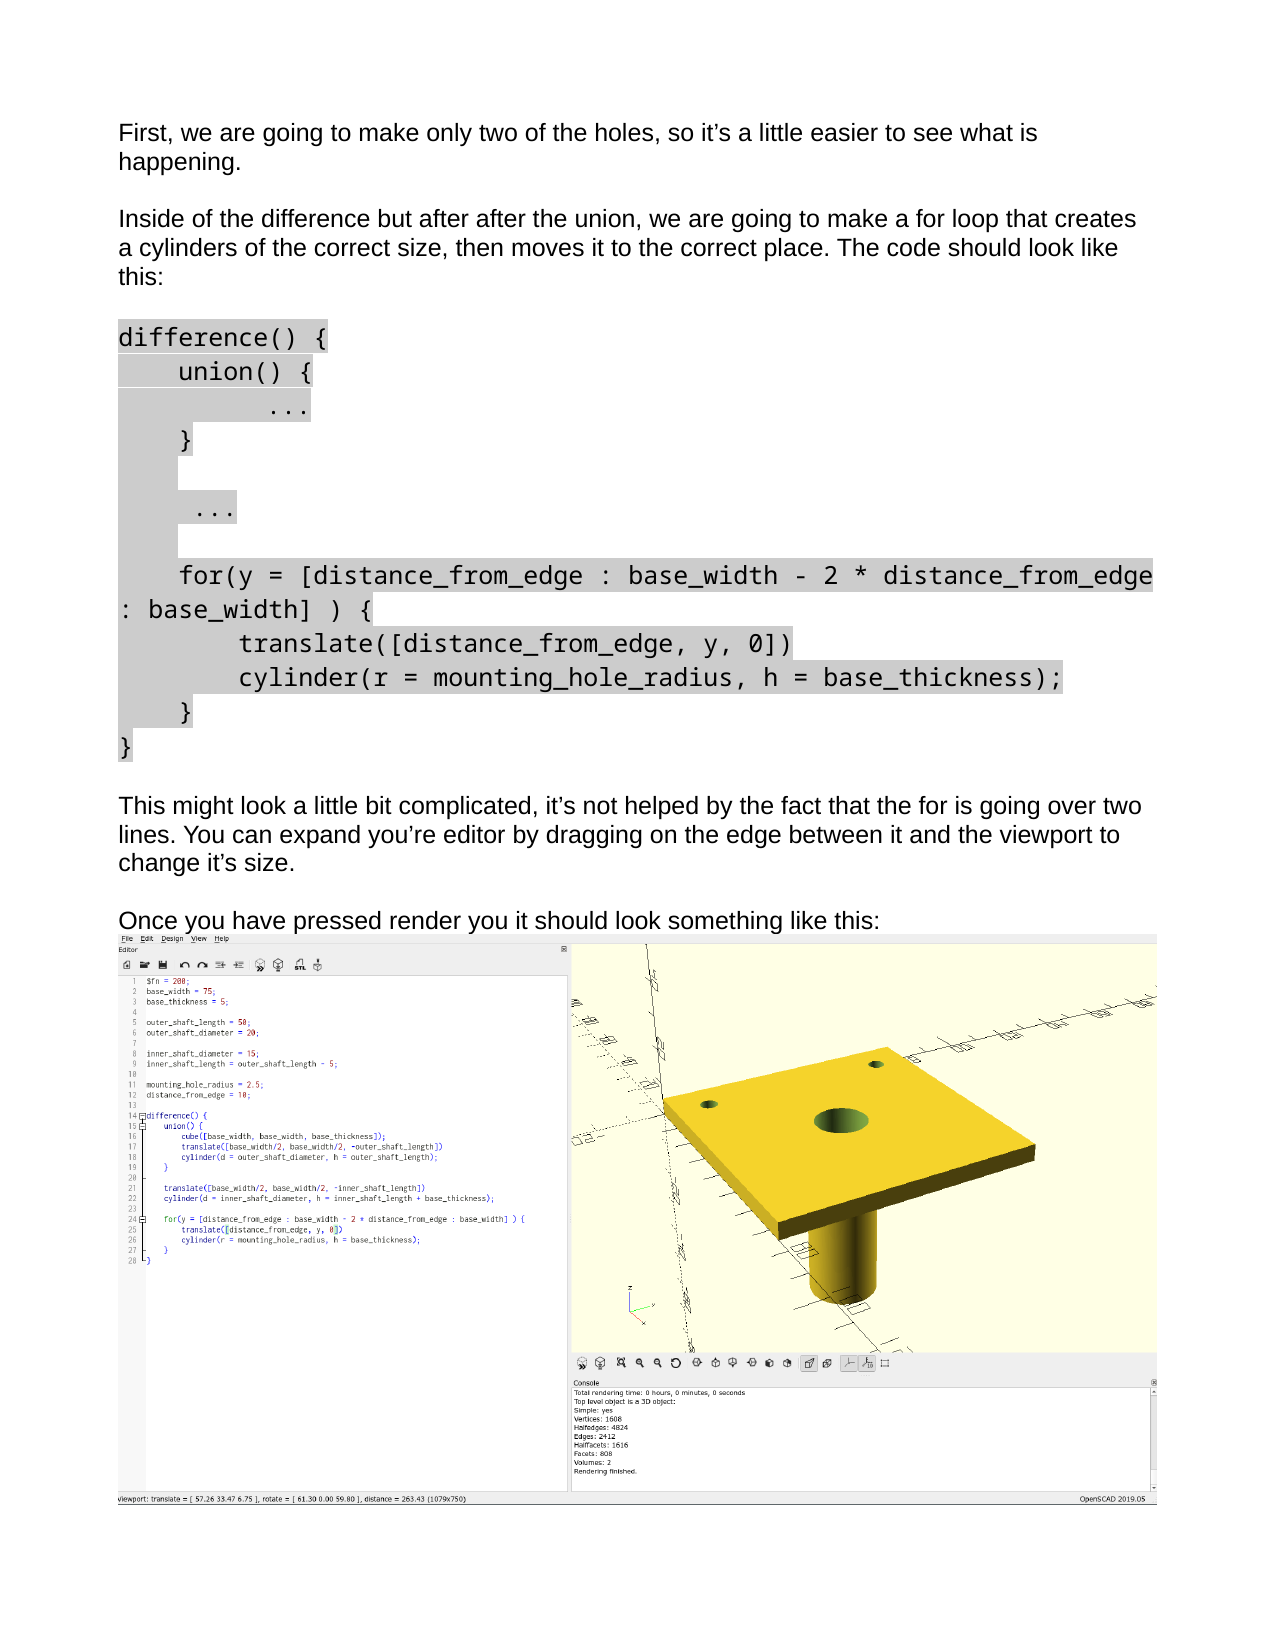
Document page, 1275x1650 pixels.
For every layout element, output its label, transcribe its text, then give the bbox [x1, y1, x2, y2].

text First, we are going to make only two of the holes, so it’s a little easier to see what is happening. [118, 118, 1157, 176]
text } [118, 694, 1157, 728]
text } [118, 422, 1157, 456]
text difference() { [118, 319, 1157, 353]
text translate([distance_from_edge, y, 0]) [118, 626, 1157, 660]
text This might look a little bit complicated, it’s not helped by the fact that the for is going over two lines. You can expand you’re editor by dragging on the edge between it and the viewport to change it’s size. [118, 791, 1157, 877]
picture [118, 934, 1157, 1505]
text } [118, 728, 1157, 762]
text ... [118, 490, 1157, 524]
text cylinder(r = mounting_hole_radius, h = base_thickness); [118, 660, 1157, 694]
text for(y = [distance_from_edge : base_width - 2 * distance_from_edge : base_width] ) { [118, 558, 1157, 626]
text ... [118, 387, 1157, 422]
text Once you have pressed render you it should look something like this: [118, 906, 1157, 934]
text Inside of the difference but after after the union, we are going to make a for loop that creates a cylinders of the correct size, then moves it to the correct place. The code should look like this: [118, 204, 1157, 291]
text union() { [118, 353, 1157, 387]
